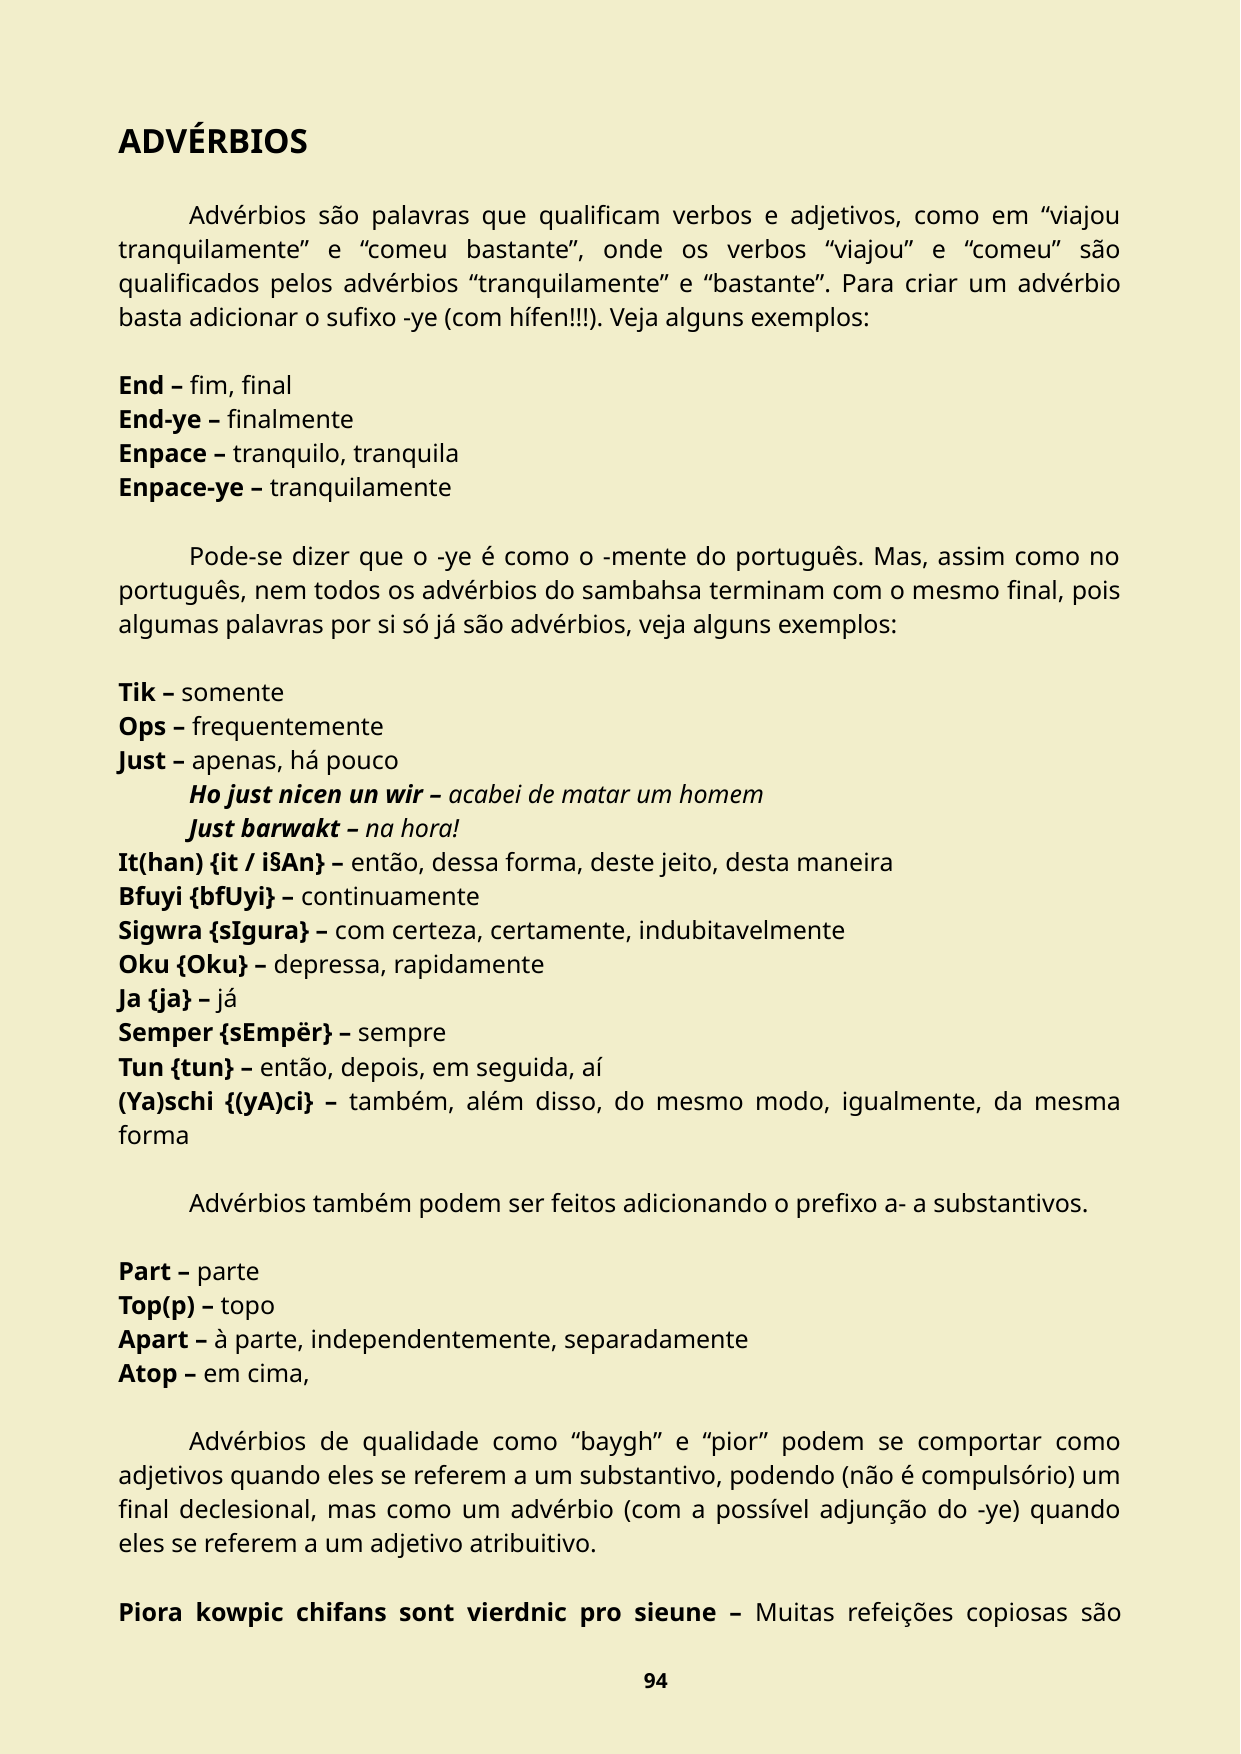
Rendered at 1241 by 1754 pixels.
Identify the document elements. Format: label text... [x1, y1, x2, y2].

text Sigwra {sIgura} – com certeza, certamente, indubitavelmente [118, 913, 1122, 947]
text Top(p) – topo [118, 1288, 1122, 1322]
text End-ye – finalmente [118, 402, 1122, 436]
text Advérbios também podem ser feitos adicionando o prefixo a- a substantivos. [118, 1185, 1122, 1219]
text Ja {ja} – já [118, 981, 1122, 1015]
text Ho just nicen un wir – acabei de matar um homem [118, 777, 1122, 811]
text Apart – à parte, independentemente, separadamente [118, 1322, 1122, 1356]
text Part – parte [118, 1253, 1122, 1288]
text Tik – somente [118, 674, 1122, 708]
text Just barwakt – na hora! [118, 811, 1122, 845]
text Enpace – tranquilo, tranquila [118, 436, 1122, 470]
text Advérbios são palavras que qualificam verbos e adjetivos, como em “viajou tranquilamente” e “comeu bastante”, onde os verbos “viajou” e “comeu” são qualificados pelos advérbios “tranquilamente” e “bastante”. Para criar um advérbio basta adicionar o sufixo -ye (com hífen!!!). Veja alguns exemplos: [118, 198, 1122, 334]
text Oku {Oku} – depressa, rapidamente [118, 947, 1122, 981]
text Enpace-ye – tranquilamente [118, 470, 1122, 504]
text Just – apenas, há pouco [118, 743, 1122, 777]
text Piora kowpic chifans sont vierdnic pro sieune – Muitas refeições copiosas são [118, 1594, 1122, 1628]
text Advérbios de qualidade como “baygh” e “pior” podem se comportar como adjetivos quando eles se referem a um substantivo, podendo (não é compulsório) um final declesional, mas como um advérbio (com a possível adjunção do -ye) quando eles se referem a um adjetivo atribuitivo. [118, 1424, 1122, 1560]
text Tun {tun} – então, depois, em seguida, aí [118, 1049, 1122, 1083]
text Semper {sEmpër} – sempre [118, 1015, 1122, 1049]
text Ops – frequentemente [118, 708, 1122, 743]
subtitle ADVÉRBIOS [118, 118, 1122, 163]
text End – fim, final [118, 368, 1122, 402]
text Pode-se dizer que o -ye é como o -mente do português. Mas, assim como no português, nem todos os advérbios do sambahsa terminam com o mesmo final, pois algumas palavras por si só já são advérbios, veja alguns exemplos: [118, 538, 1122, 640]
text (Ya)schi {(yA)ci} – também, além disso, do mesmo modo, igualmente, da mesma forma [118, 1083, 1122, 1151]
text It(han) {it / i§An} – então, dessa forma, deste jeito, desta maneira [118, 845, 1122, 879]
text Bfuyi {bfUyi} – continuamente [118, 879, 1122, 913]
text Atop – em cima, [118, 1356, 1122, 1390]
